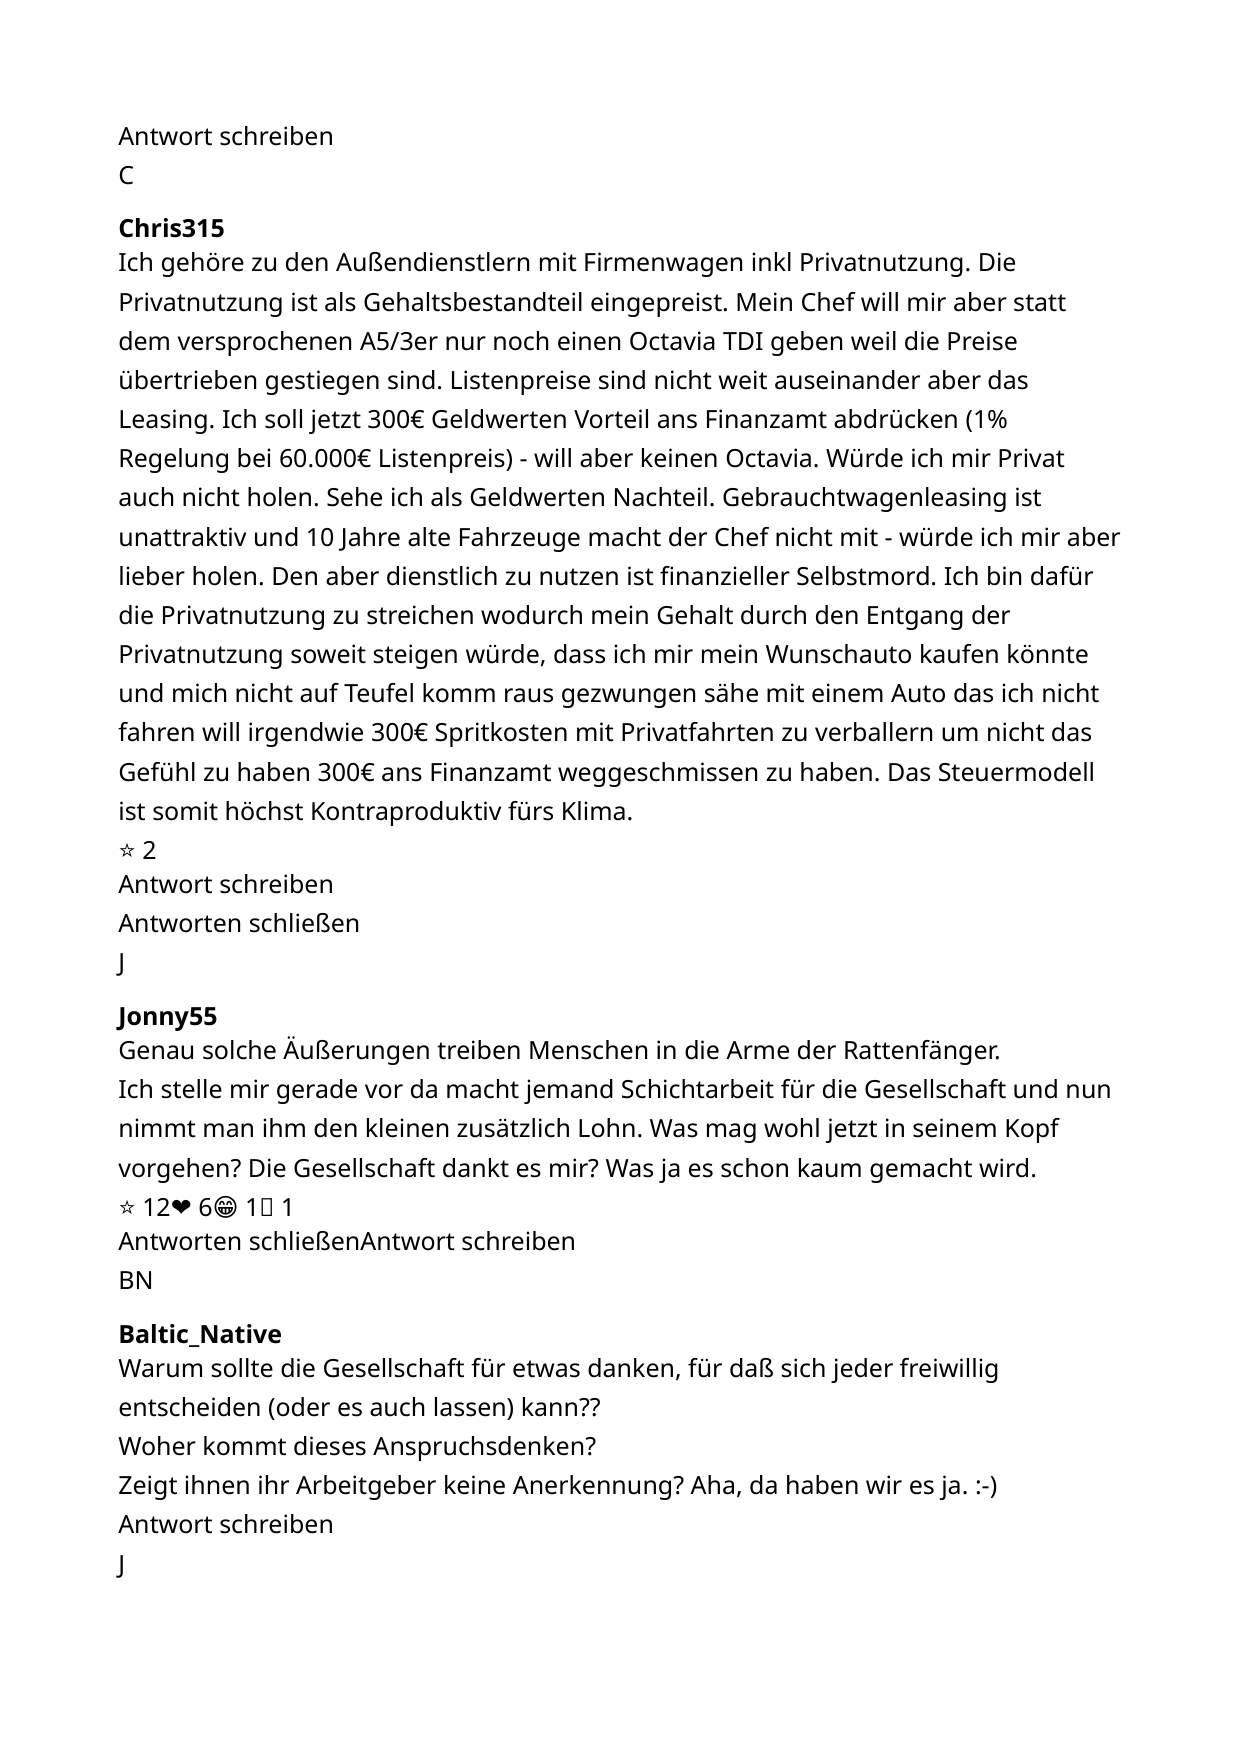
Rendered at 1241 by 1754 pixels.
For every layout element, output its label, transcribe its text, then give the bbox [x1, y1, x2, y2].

text Ich gehöre zu den Außendienstlern mit Firmenwagen inkl Privatnutzung. Die Privatnutzung ist als Gehaltsbestandteil eingepreist. Mein Chef will mir aber statt dem versprochenen A5/3er nur noch einen Octavia TDI geben weil die Preise übertrieben gestiegen sind. Listenpreise sind nicht weit auseinander aber das Leasing. Ich soll jetzt 300€ Geldwerten Vorteil ans Finanzamt abdrücken (1% Regelung bei 60.000€ Listenpreis) - will aber keinen Octavia. Würde ich mir Privat auch nicht holen. Sehe ich als Geldwerten Nachteil. Gebrauchtwagenleasing ist unattraktiv und 10 Jahre alte Fahrzeuge macht der Chef nicht mit - würde ich mir aber lieber holen. Den aber dienstlich zu nutzen ist finanzieller Selbstmord. Ich bin dafür die Privatnutzung zu streichen wodurch mein Gehalt durch den Entgang der Privatnutzung soweit steigen würde, dass ich mir mein Wunschauto kaufen könnte und mich nicht auf Teufel komm raus gezwungen sähe mit einem Auto das ich nicht fahren will irgendwie 300€ Spritkosten mit Privatfahrten zu verballern um nicht das Gefühl zu haben 300€ ans Finanzamt weggeschmissen zu haben. Das Steuermodell ist somit höchst Kontraproduktiv fürs Klima. [118, 245, 1122, 827]
text J [118, 945, 1122, 979]
text Antwort schreiben [118, 118, 1122, 152]
text Woher kommt dieses Anspruchsdenken? [118, 1429, 1122, 1463]
text J [118, 1546, 1122, 1580]
text BN [118, 1263, 1122, 1297]
text C [118, 157, 1122, 191]
subtitle Baltic_Native [118, 1316, 1122, 1351]
text Antworten schließen [118, 906, 1122, 940]
text Genau solche Äußerungen treiben Menschen in die Arme der Rattenfänger. [118, 1033, 1122, 1067]
text Zeigt ihnen ihr Arbeitgeber keine Anerkennung? Aha, da haben wir es ja. :-) [118, 1468, 1122, 1502]
text Antwort schreiben [118, 867, 1122, 901]
text Ich stelle mir gerade vor da macht jemand Schichtarbeit für die Gesellschaft und nun nimmt man ihm den kleinen zusätzlich Lohn. Was mag wohl jetzt in seinem Kopf vorgehen? Die Gesellschaft dankt es mir? Was ja es schon kaum gemacht wird. [118, 1072, 1122, 1184]
text ⭐️ 2 [118, 833, 1122, 867]
text Antwort schreiben [118, 1507, 1122, 1541]
subtitle Chris315 [118, 211, 1122, 245]
subtitle Jonny55 [118, 999, 1122, 1033]
text Warum sollte die Gesellschaft für etwas danken, für daß sich jeder freiwillig entscheiden (oder es auch lassen) kann?? [118, 1351, 1122, 1424]
text ⭐️ 12❤️ 6😁 1🤨 1 [118, 1189, 1122, 1223]
text Antworten schließenAntwort schreiben [118, 1223, 1122, 1258]
